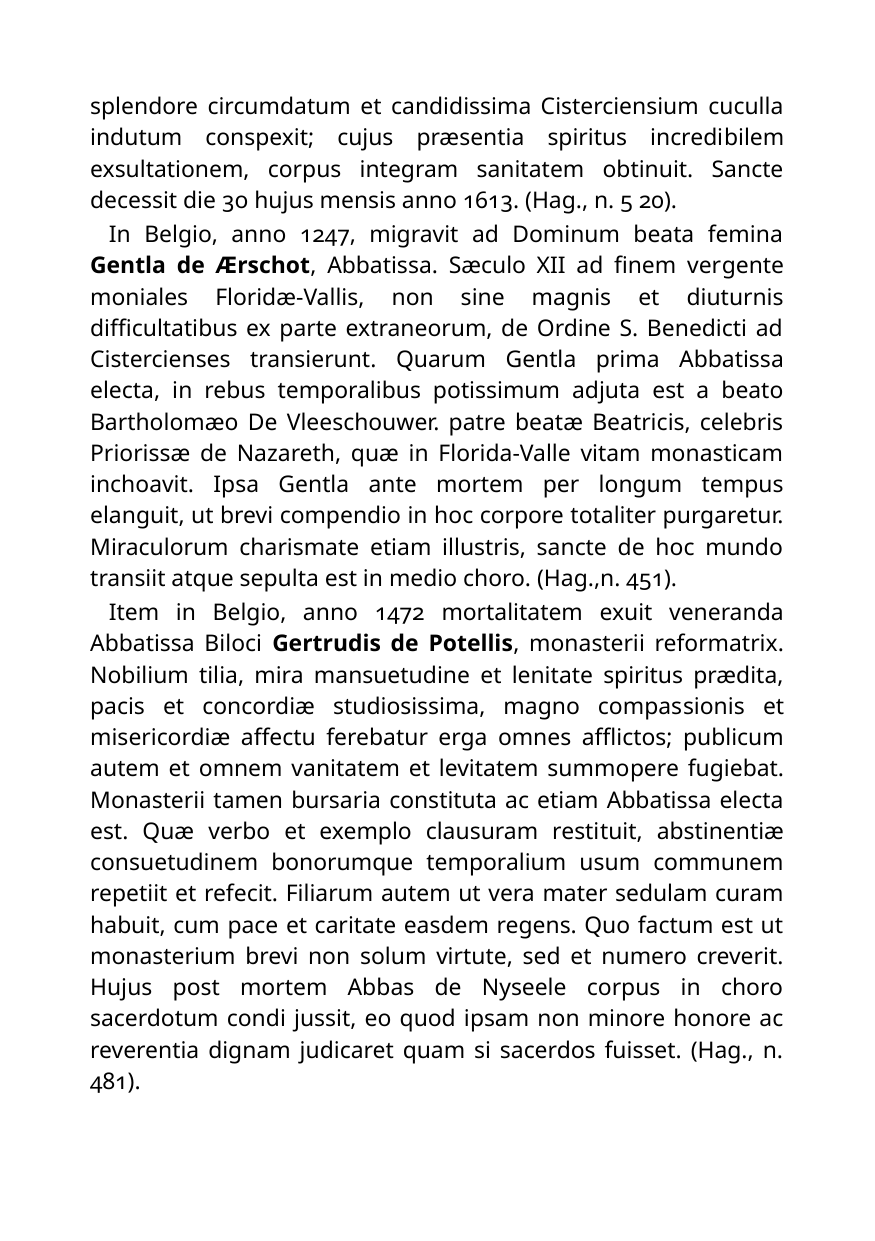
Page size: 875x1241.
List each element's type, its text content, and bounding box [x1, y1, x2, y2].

text splendore circumdatum et candidissima Cisterciensium cuculla indutum conspexit; cujus præsentia spiritus incredi­bilem exsultationem, corpus integram sanitatem obtinuit. Sancte decessit die 3o hujus mensis anno 1613. (Hag., n. 5 20). [90, 90, 784, 215]
text In Belgio, anno 1247, migravit ad Dominum beata femina Gentla de Ærschot, Abbatissa. Sæculo XII ad finem ver­gente moniales Floridæ-Vallis, non sine magnis et diuturnis difficultatibus ex parte extraneorum, de Ordine S. Benedicti ad Cistercienses transierunt. Quarum Gentla prima Abbatissa electa, in rebus temporalibus potissimum adjuta est a beato Bartholomæo De Vleeschouwer. patre beatæ Beatricis, celebris Priorissæ de Nazareth, quæ in Florida-Valle vitam monasticam inchoavit. Ipsa Gentla ante mortem per longum tempus elanguit, ut brevi compendio in hoc corpore totaliter purgaretur. Miraculorum charismate etiam illustris, sancte de hoc mundo transiit atque sepulta est in medio choro. (Hag.,n. 451). [90, 218, 784, 593]
text Item in Belgio, anno 1472 mortalitatem exuit veneranda Abbatissa Biloci Gertrudis de Potellis, monasterii reformatrix. Nobilium tilia, mira mansuetudine et lenitate spiritus prædita, pacis et concordiæ studiosissima, magno compas­sionis et misericordiæ affectu ferebatur erga omnes afflictos; publicum autem et omnem vanitatem et levitatem summo­pere fugiebat. Monasterii tamen bursaria constituta ac etiam Abbatissa electa est. Quæ verbo et exemplo clausuram resti­tuit, abstinentiæ consuetudinem bonorumque temporalium usum communem repetiit et refecit. Filiarum autem ut vera mater sedulam curam habuit, cum pace et caritate easdem regens. Quo factum est ut monasterium brevi non solum virtute, sed et numero creverit. Hujus post mortem Abbas de Nyseele corpus in choro sacerdotum condi jussit, eo quod ipsam non minore honore ac reverentia dignam judicaret quam si sacerdos fuisset. (Hag., n. 481). [90, 596, 784, 1096]
